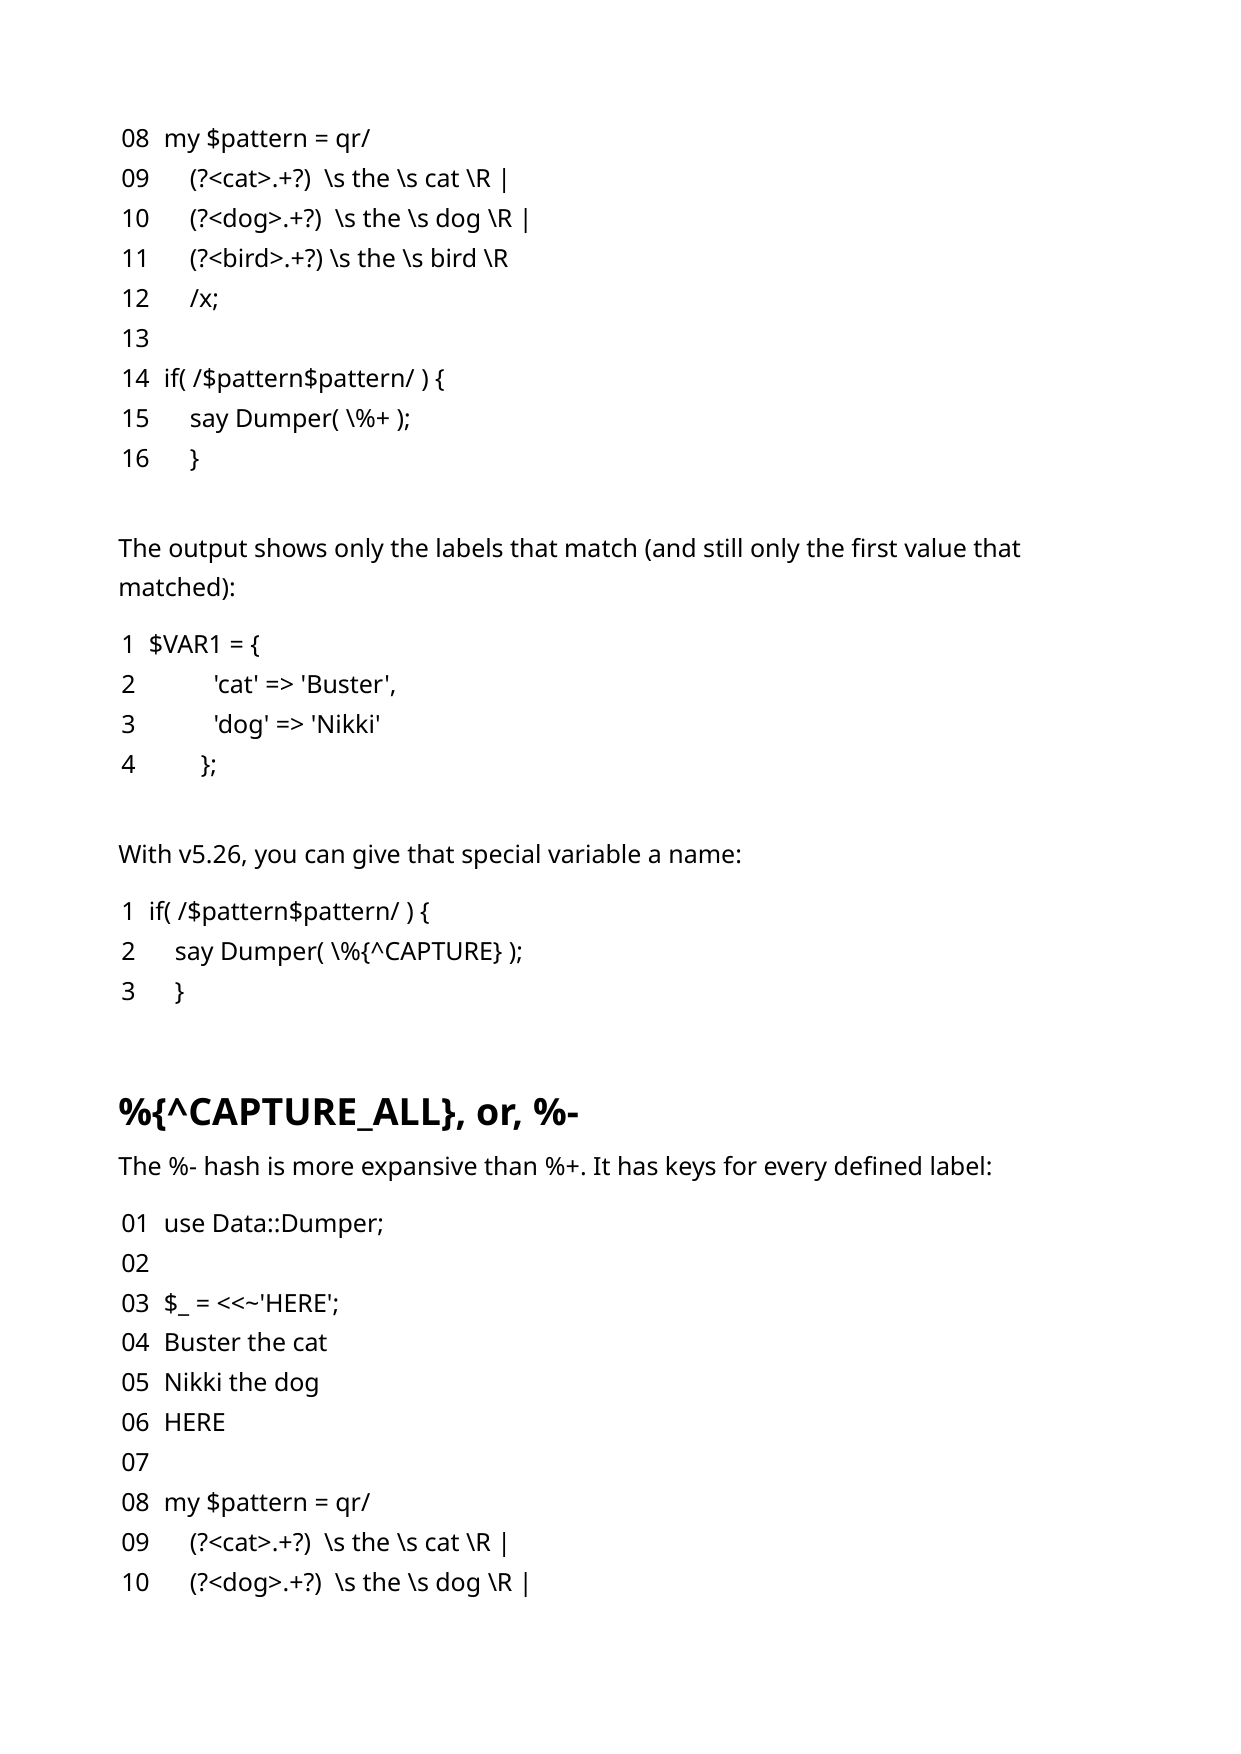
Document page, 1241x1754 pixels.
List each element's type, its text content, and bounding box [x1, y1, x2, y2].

table_header 08 [118, 1482, 161, 1522]
table_header 13 [118, 318, 161, 357]
table_header } [146, 971, 216, 1011]
table_header [161, 1243, 180, 1282]
table_header say Dumper( \%+ ); [161, 398, 570, 437]
table_header 'cat' => 'Buster', [146, 664, 629, 704]
table_header say Dumper( \%{^CAPTURE} ); [146, 931, 564, 971]
table_header } [161, 437, 231, 477]
table_header (?<cat>.+?) \s the \s cat \R | [161, 1522, 641, 1562]
table_header 03 [118, 1282, 161, 1322]
table_header (?<cat>.+?) \s the \s cat \R | [161, 158, 641, 198]
table_header [161, 318, 180, 357]
table_header (?<dog>.+?) \s the \s dog \R | [161, 1562, 641, 1601]
subtitle %{^CAPTURE_ALL}, or, %- [118, 1085, 1122, 1136]
table_header 3 [118, 971, 146, 1011]
table_header use Data::Dumper; [161, 1203, 423, 1242]
table_header [161, 1442, 180, 1482]
table_header 09 [118, 1522, 161, 1562]
table_header 15 [118, 398, 161, 437]
table_header 10 [118, 1562, 161, 1601]
table_header $_ = <<~'HERE'; [161, 1282, 393, 1322]
table_header 02 [118, 1243, 161, 1282]
table_header Buster the cat [161, 1322, 386, 1362]
table_header 04 [118, 1322, 161, 1362]
table_header $VAR1 = { [146, 624, 296, 664]
table_header 3 [118, 704, 146, 743]
table_header }; [146, 744, 271, 783]
table_header 2 [118, 931, 146, 971]
table_header (?<bird>.+?) \s the \s bird \R [161, 238, 642, 278]
table_header Nikki the dog [161, 1362, 371, 1402]
table_header 4 [118, 744, 146, 783]
table_header 1 [118, 624, 146, 664]
table_header 09 [118, 158, 161, 198]
table_header if( /$pattern$pattern/ ) { [146, 891, 671, 931]
table_header 2 [118, 664, 146, 704]
table_header 06 [118, 1402, 161, 1442]
table_header my $pattern = qr/ [161, 1482, 414, 1522]
table_header HERE [161, 1402, 236, 1442]
table_header my $pattern = qr/ [161, 118, 414, 158]
text With v5.26, you can give that special variable a name: [118, 837, 1122, 871]
table_header 16 [118, 437, 161, 477]
table_header 1 [118, 891, 146, 931]
table_header /x; [161, 278, 253, 318]
table_header 10 [118, 198, 161, 238]
table_header (?<dog>.+?) \s the \s dog \R | [161, 198, 641, 238]
table_header 12 [118, 278, 161, 318]
text The %- hash is more expansive than %+. It has keys for every defined label: [118, 1149, 1122, 1183]
table_header 11 [118, 238, 161, 278]
table_header 14 [118, 358, 161, 397]
table_header 'dog' => 'Nikki' [146, 704, 629, 743]
table_header 07 [118, 1442, 161, 1482]
table_header if( /$pattern$pattern/ ) { [161, 358, 566, 397]
table_header 08 [118, 118, 161, 158]
table_header 01 [118, 1203, 161, 1242]
table_header 05 [118, 1362, 161, 1402]
text The output shows only the labels that match (and still only the first value that matched): [118, 531, 1122, 604]
